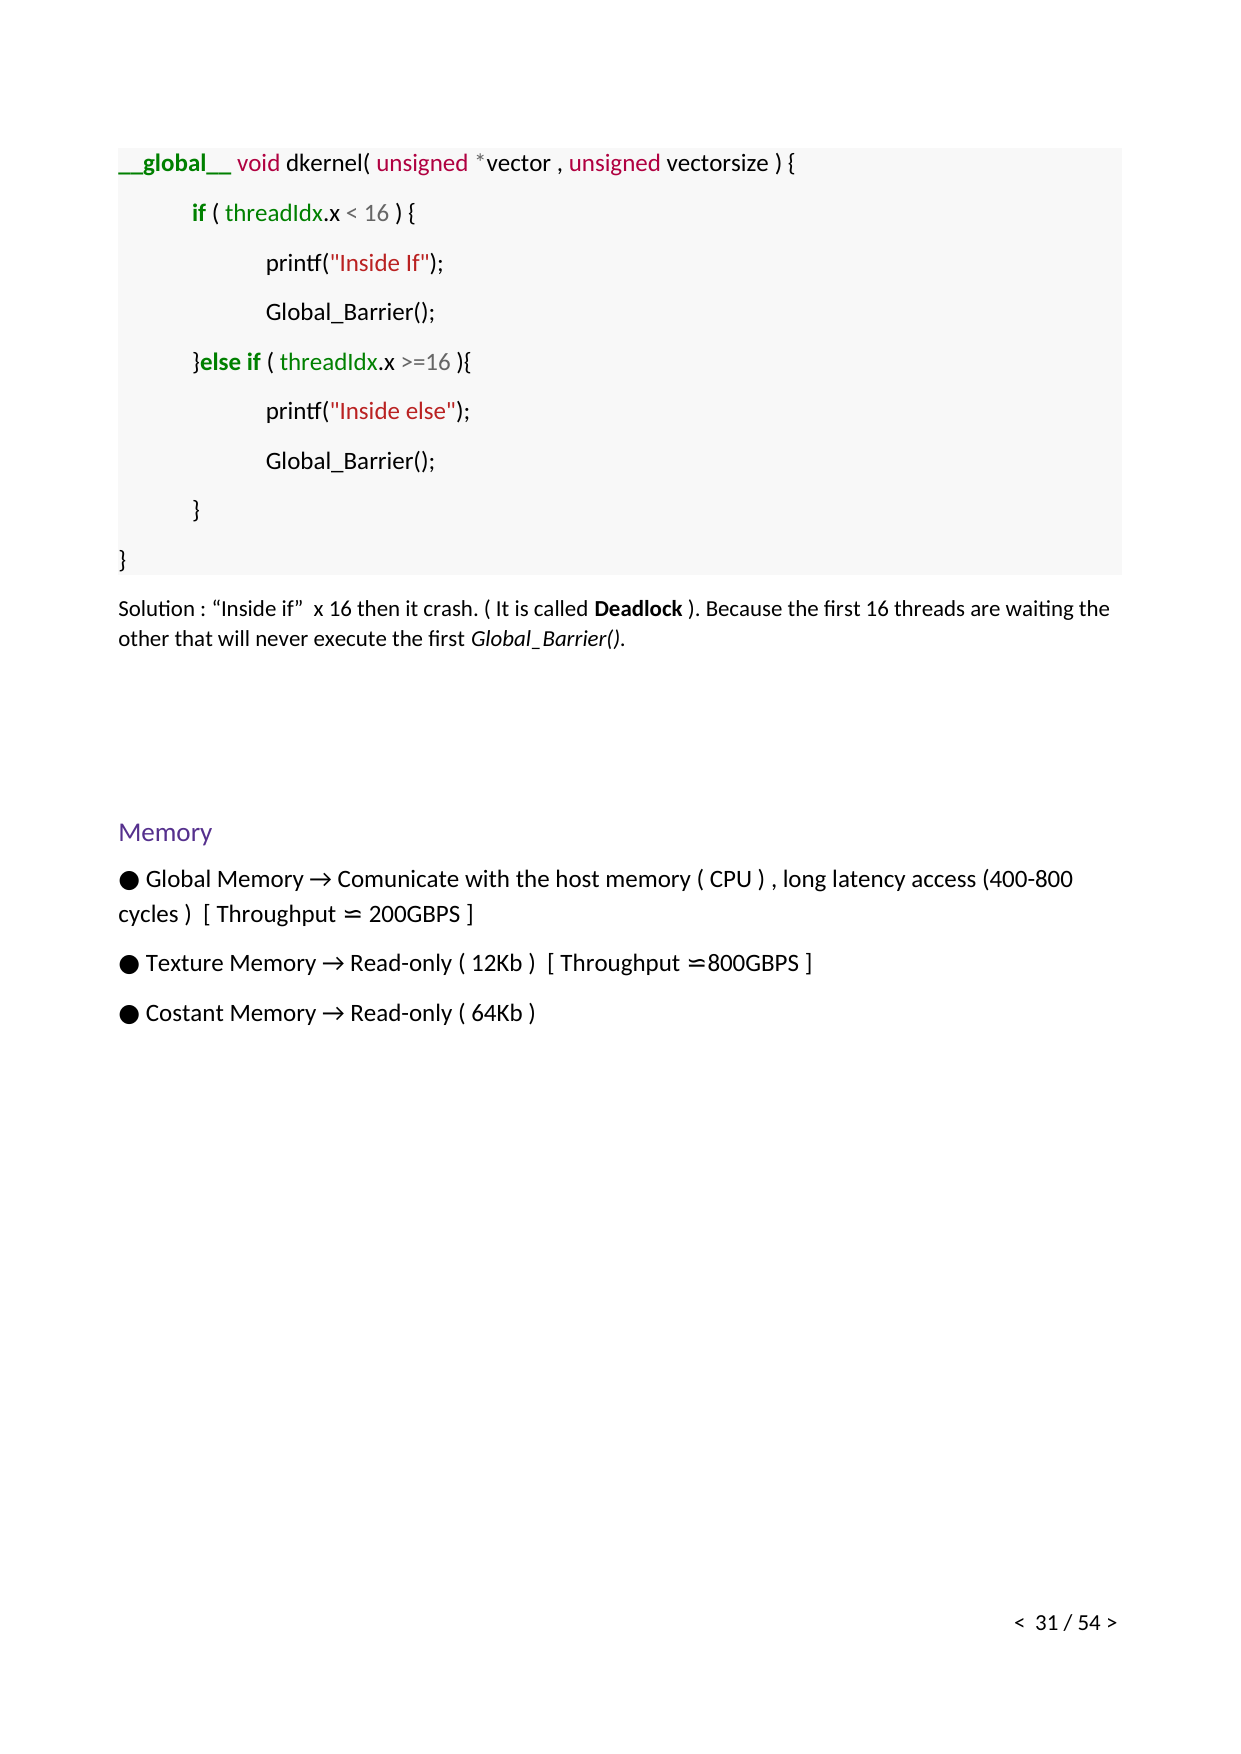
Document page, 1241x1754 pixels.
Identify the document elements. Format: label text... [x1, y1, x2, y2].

subtitle Memory [118, 815, 1122, 848]
text ● Costant Memory → Read-only ( 64Kb ) [118, 997, 1122, 1027]
text printf("Inside else"); [118, 396, 1122, 426]
text Global_Barrier(); [118, 445, 1122, 476]
text } [118, 495, 1122, 525]
text __global__ void dkernel( unsigned *vector , unsigned vectorsize ) { [118, 148, 1122, 178]
text Global_Barrier(); [118, 296, 1122, 327]
text ● Global Memory → Comunicate with the host memory ( CPU ) , long latency access (400-800 cycles ) [ Throughput ⋍ 200GBPS ] [118, 863, 1122, 928]
text ● Texture Memory → Read-only ( 12Kb ) [ Throughput ⋍800GBPS ] [118, 947, 1122, 978]
text if ( threadIdx.x < 16 ) { [118, 197, 1122, 228]
text printf("Inside If"); [118, 247, 1122, 277]
text }else if ( threadIdx.x >=16 ){ [118, 346, 1122, 376]
text Solution : “Inside if” x 16 then it crash. ( It is called Deadlock ). Because the first 16 threads are waiting the other that will never execute the first Global_Barrier(). [118, 594, 1122, 652]
text } [118, 544, 1122, 575]
